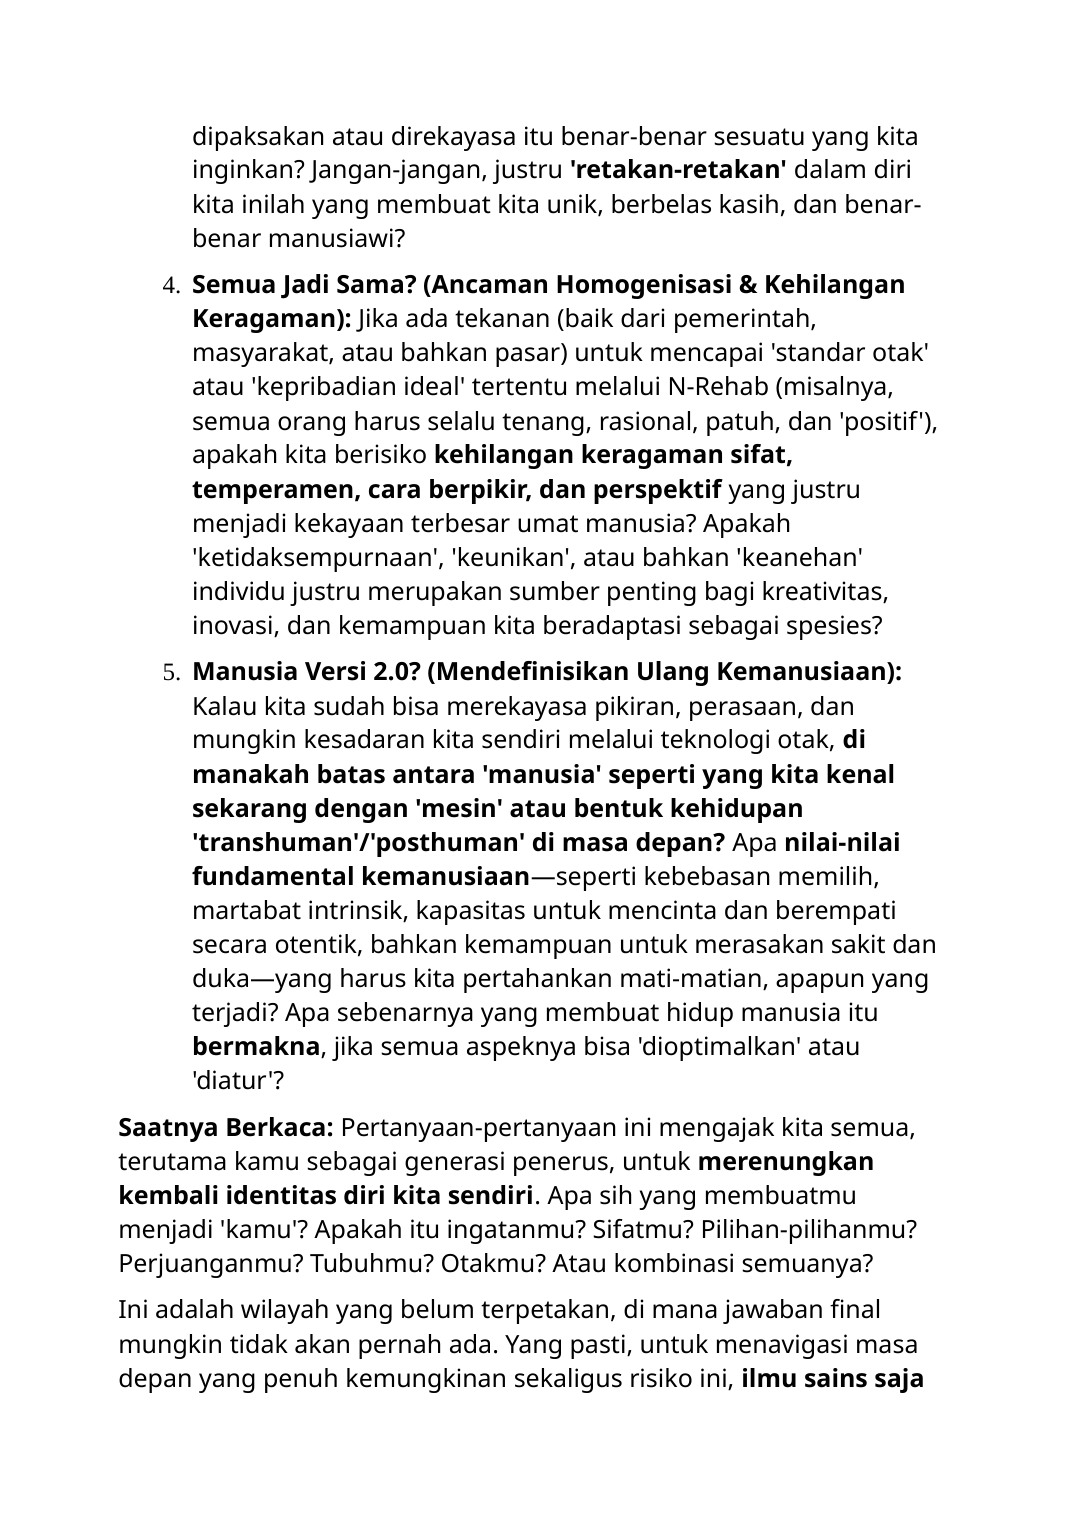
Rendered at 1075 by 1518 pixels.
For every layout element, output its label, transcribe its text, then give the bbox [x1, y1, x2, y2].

list Manusia Versi 2.0? (Mendefinisikan Ulang Kemanusiaan): Kalau kita sudah bisa merekayasa pikiran, perasaan, dan mungkin kesadaran kita sendiri melalui teknologi otak, di manakah batas antara 'manusia' seperti yang kita kenal sekarang dengan 'mesin' atau bentuk kehidupan 'transhuman'/'posthuman' di masa depan? Apa nilai-nilai fundamental kemanusiaan—seperti kebebasan memilih, martabat intrinsik, kapasitas untuk mencinta dan berempati secara otentik, bahkan kemampuan untuk merasakan sakit dan duka—yang harus kita pertahankan mati-matian, apapun yang terjadi? Apa sebenarnya yang membuat hidup manusia itu bermakna, jika semua aspeknya bisa 'dioptimalkan' atau 'diatur'? [162, 654, 957, 1097]
list dipaksakan atau direkayasa itu benar-benar sesuatu yang kita inginkan? Jangan-jangan, justru 'retakan-retakan' dalam diri kita inilah yang membuat kita unik, berbelas kasih, dan benar-benar manusiawi? [162, 118, 957, 254]
list Semua Jadi Sama? (Ancaman Homogenisasi & Kehilangan Keragaman): Jika ada tekanan (baik dari pemerintah, masyarakat, atau bahkan pasar) untuk mencapai 'standar otak' atau 'kepribadian ideal' tertentu melalui N-Rehab (misalnya, semua orang harus selalu tenang, rasional, patuh, dan 'positif'), apakah kita berisiko kehilangan keragaman sifat, temperamen, cara berpikir, dan perspektif yang justru menjadi kekayaan terbesar umat manusia? Apakah 'ketidaksempurnaan', 'keunikan', atau bahkan 'keanehan' individu justru merupakan sumber penting bagi kreativitas, inovasi, dan kemampuan kita beradaptasi sebagai spesies? [162, 267, 957, 642]
text Ini adalah wilayah yang belum terpetakan, di mana jawaban final mungkin tidak akan pernah ada. Yang pasti, untuk menavigasi masa depan yang penuh kemungkinan sekaligus risiko ini, ilmu sains saja [118, 1292, 957, 1394]
text Saatnya Berkaca: Pertanyaan-pertanyaan ini mengajak kita semua, terutama kamu sebagai generasi penerus, untuk merenungkan kembali identitas diri kita sendiri. Apa sih yang membuatmu menjadi 'kamu'? Apakah itu ingatanmu? Sifatmu? Pilihan-pilihanmu? Perjuanganmu? Tubuhmu? Otakmu? Atau kombinasi semuanya? [118, 1109, 957, 1280]
